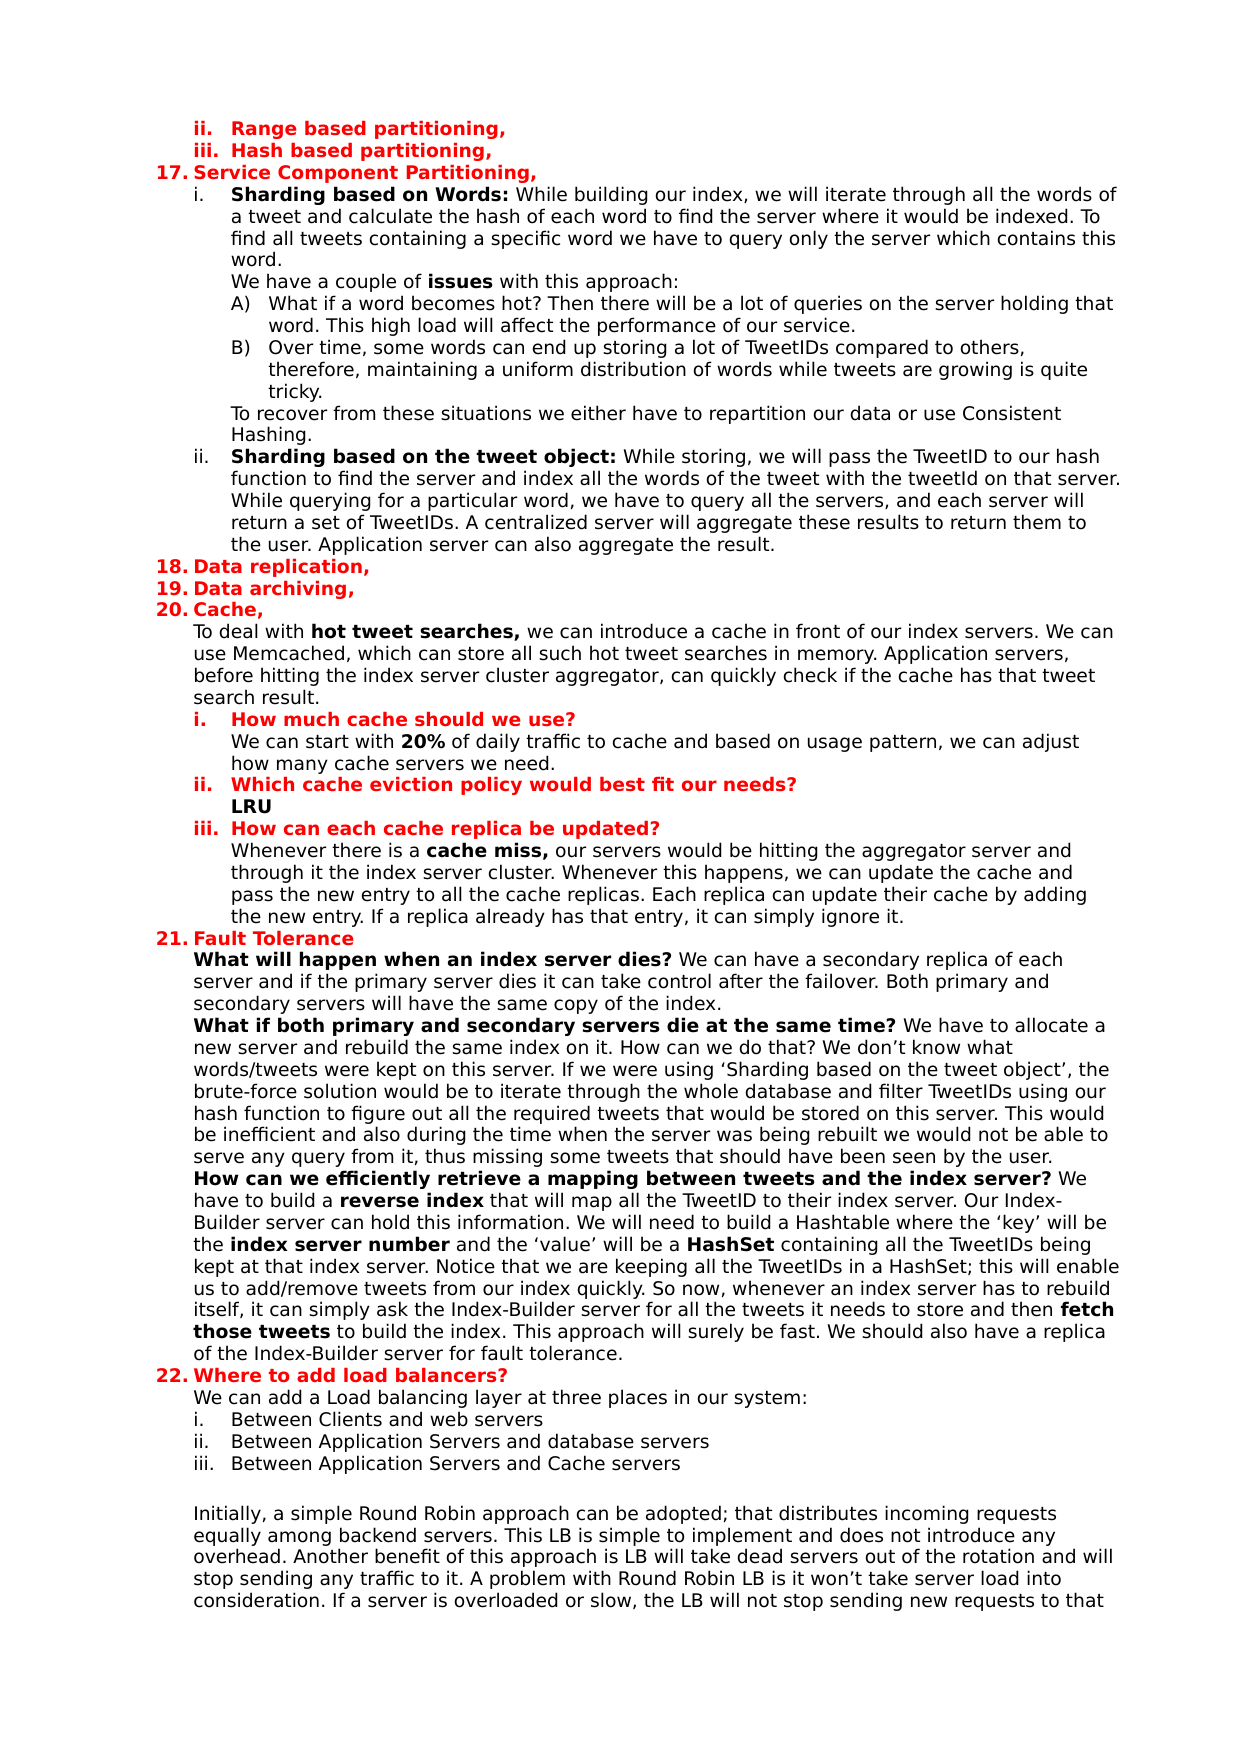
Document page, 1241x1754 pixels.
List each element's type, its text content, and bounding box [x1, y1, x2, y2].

list Fault Tolerance [156, 927, 1122, 949]
list We have a couple of issues with this approach: [193, 271, 1122, 293]
list Where to add load balancers? [156, 1365, 1122, 1387]
list Range based partitioning, [193, 118, 1122, 140]
list Sharding based on the tweet object: While storing, we will pass the TweetID to our hash function to find the server and index all the words of the tweet with the tweetId on that server. While querying for a particular word, we have to query all the servers, and each server will return a set of TweetIDs. A centralized server will aggregate these results to return them to the user. Application server can also aggregate the result. [193, 446, 1122, 556]
list How can we efficiently retrieve a mapping between tweets and the index server? We have to build a reverse index that will map all the TweetID to their index server. Our Index-Builder server can hold this information. We will need to build a Hashtable where the ‘key’ will be the index server number and the ‘value’ will be a HashSet containing all the TweetIDs being kept at that index server. Notice that we are keeping all the TweetIDs in a HashSet; this will enable us to add/remove tweets from our index quickly. So now, whenever an index server has to rebuild itself, it can simply ask the Index-Builder server for all the tweets it needs to store and then fetch those tweets to build the index. This approach will surely be fast. We should also have a replica of the Index-Builder server for fault tolerance. [156, 1168, 1122, 1365]
list What if both primary and secondary servers die at the same time? We have to allocate a new server and rebuild the same index on it. How can we do that? We don’t know what words/tweets were kept on this server. If we were using ‘Sharding based on the tweet object’, the brute-force solution would be to iterate through the whole database and filter TweetIDs using our hash function to figure out all the required tweets that would be stored on this server. This would be inefficient and also during the time when the server was being rebuilt we would not be able to serve any query from it, thus missing some tweets that should have been seen by the user. [156, 1015, 1122, 1168]
list LRU [193, 796, 1122, 818]
list Data archiving, [156, 577, 1122, 599]
list Service Component Partitioning, [156, 162, 1122, 184]
list Between Application Servers and database servers [193, 1431, 1122, 1452]
list Between Application Servers and Cache servers [193, 1452, 1122, 1474]
list What will happen when an index server dies? We can have a secondary replica of each server and if the primary server dies it can take control after the failover. Both primary and secondary servers will have the same copy of the index. [156, 949, 1122, 1015]
list Whenever there is a cache miss, our servers would be hitting the aggregator server and through it the index server cluster. Whenever this happens, we can update the cache and pass the new entry to all the cache replicas. Each replica can update their cache by adding the new entry. If a replica already has that entry, it can simply ignore it. [193, 840, 1122, 927]
list Which cache eviction policy would best fit our needs? [193, 774, 1122, 796]
list How much cache should we use? [193, 709, 1122, 731]
list To recover from these situations we either have to repartition our data or use Consistent Hashing. [193, 402, 1122, 446]
list Over time, some words can end up storing a lot of TweetIDs compared to others, therefore, maintaining a uniform distribution of words while tweets are growing is quite tricky. [231, 337, 1122, 402]
list Hash based partitioning, [193, 140, 1122, 162]
list To deal with hot tweet searches, we can introduce a cache in front of our index servers. We can use Memcached, which can store all such hot tweet searches in memory. Application servers, before hitting the index server cluster aggregator, can quickly check if the cache has that tweet search result. [156, 621, 1122, 709]
list What if a word becomes hot? Then there will be a lot of queries on the server holding that word. This high load will affect the performance of our service. [231, 293, 1122, 337]
list Initially, a simple Round Robin approach can be adopted; that distributes incoming requests equally among backend servers. This LB is simple to implement and does not introduce any overhead. Another benefit of this approach is LB will take dead servers out of the rotation and will stop sending any traffic to it. A problem with Round Robin LB is it won’t take server load into consideration. If a server is overloaded or slow, the LB will not stop sending new requests to that [156, 1503, 1122, 1612]
list We can start with 20% of daily traffic to cache and based on usage pattern, we can adjust how many cache servers we need. [193, 731, 1122, 774]
list We can add a Load balancing layer at three places in our system: [156, 1387, 1122, 1409]
list How can each cache replica be updated? [193, 818, 1122, 840]
list Data replication, [156, 556, 1122, 577]
list Between Clients and web servers [193, 1409, 1122, 1431]
list Cache, [156, 599, 1122, 621]
list Sharding based on Words: While building our index, we will iterate through all the words of a tweet and calculate the hash of each word to find the server where it would be indexed. To find all tweets containing a specific word we have to query only the server which contains this word. [193, 184, 1122, 271]
